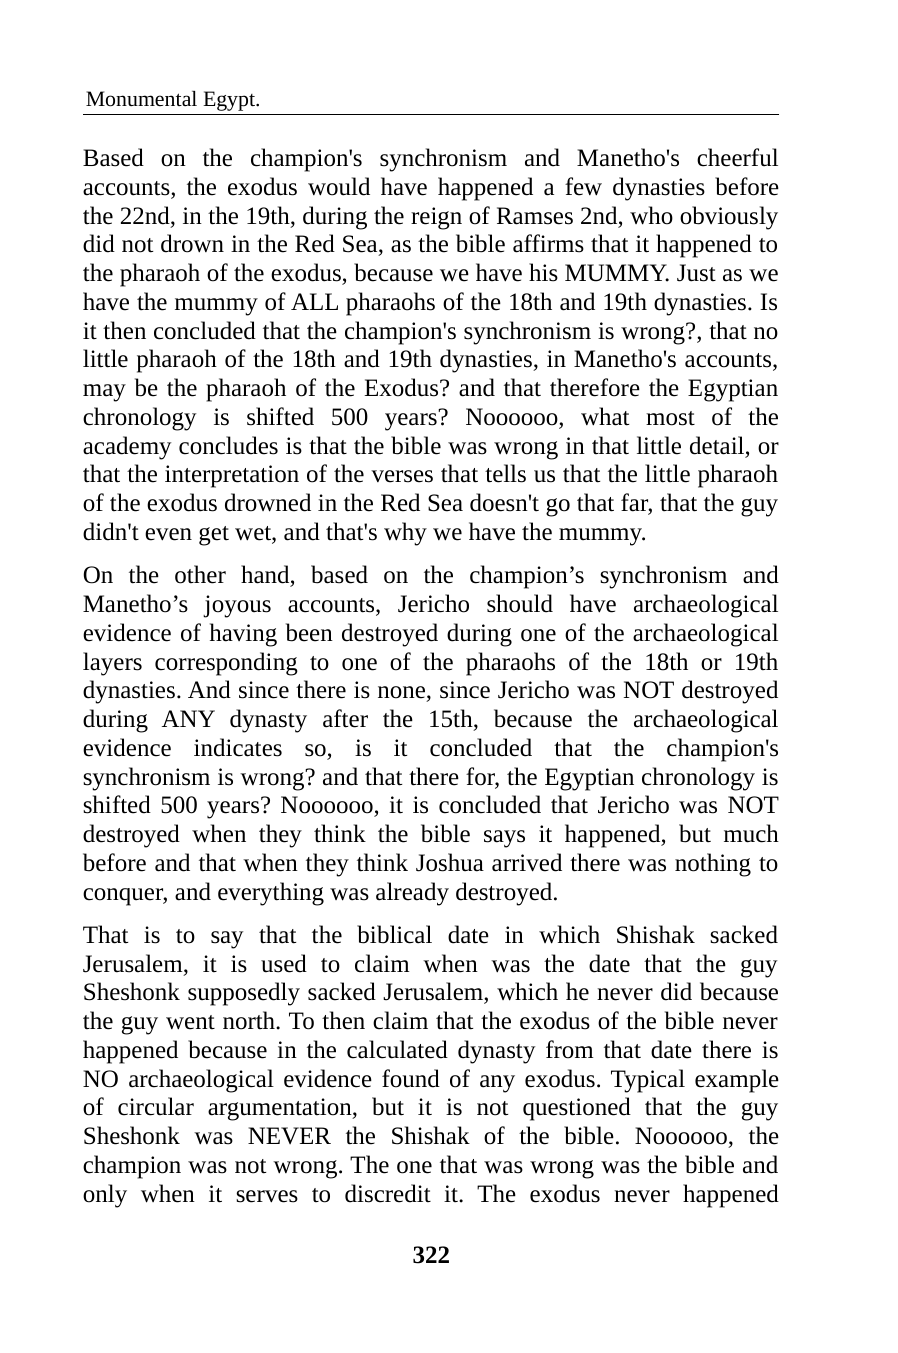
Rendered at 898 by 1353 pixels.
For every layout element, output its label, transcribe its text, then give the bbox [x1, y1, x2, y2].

text On the other hand, based on the champion’s synchronism and Manetho’s joyous accounts, Jericho should have archaeological evidence of having been destroyed during one of the archaeological layers corresponding to one of the pharaohs of the 18th or 19th dynasties. And since there is none, since Jericho was NOT destroyed during ANY dynasty after the 15th, because the archaeological evidence indicates so, is it concluded that the champion's synchronism is wrong? and that there for, the Egyptian chronology is shifted 500 years? Noooooo, it is concluded that Jericho was NOT destroyed when they think the bible says it happened, but much before and that when they think Joshua arrived there was nothing to conquer, and everything was already destroyed. [83, 560, 779, 905]
text Based on the champion's synchronism and Manetho's cheerful accounts, the exodus would have happened a few dynasties before the 22nd, in the 19th, during the reign of Ramses 2nd, who obviously did not drown in the Red Sea, as the bible affirms that it happened to the pharaoh of the exodus, because we have his MUMMY. Just as we have the mummy of ALL pharaohs of the 18th and 19th dynasties. Is it then concluded that the champion's synchronism is wrong?, that no little pharaoh of the 18th and 19th dynasties, in Manetho's accounts, may be the pharaoh of the Exodus? and that therefore the Egyptian chronology is shifted 500 years? Noooooo, what most of the academy concludes is that the bible was wrong in that little detail, or that the interpretation of the verses that tells us that the little pharaoh of the exodus drowned in the Red Sea doesn't go that far, that the guy didn't even get wet, and that's why we have the mummy. [83, 143, 779, 546]
text That is to say that the biblical date in which Shishak sacked Jerusalem, it is used to claim when was the date that the guy Sheshonk supposedly sacked Jerusalem, which he never did because the guy went north. To then claim that the exodus of the bible never happened because in the calculated dynasty from that date there is NO archaeological evidence found of any exodus. Typical example of circular argumentation, but it is not questioned that the guy Sheshonk was NEVER the Shishak of the bible. Noooooo, the champion was not wrong. The one that was wrong was the bible and only when it serves to discredit it. The exodus never happened [83, 920, 779, 1207]
